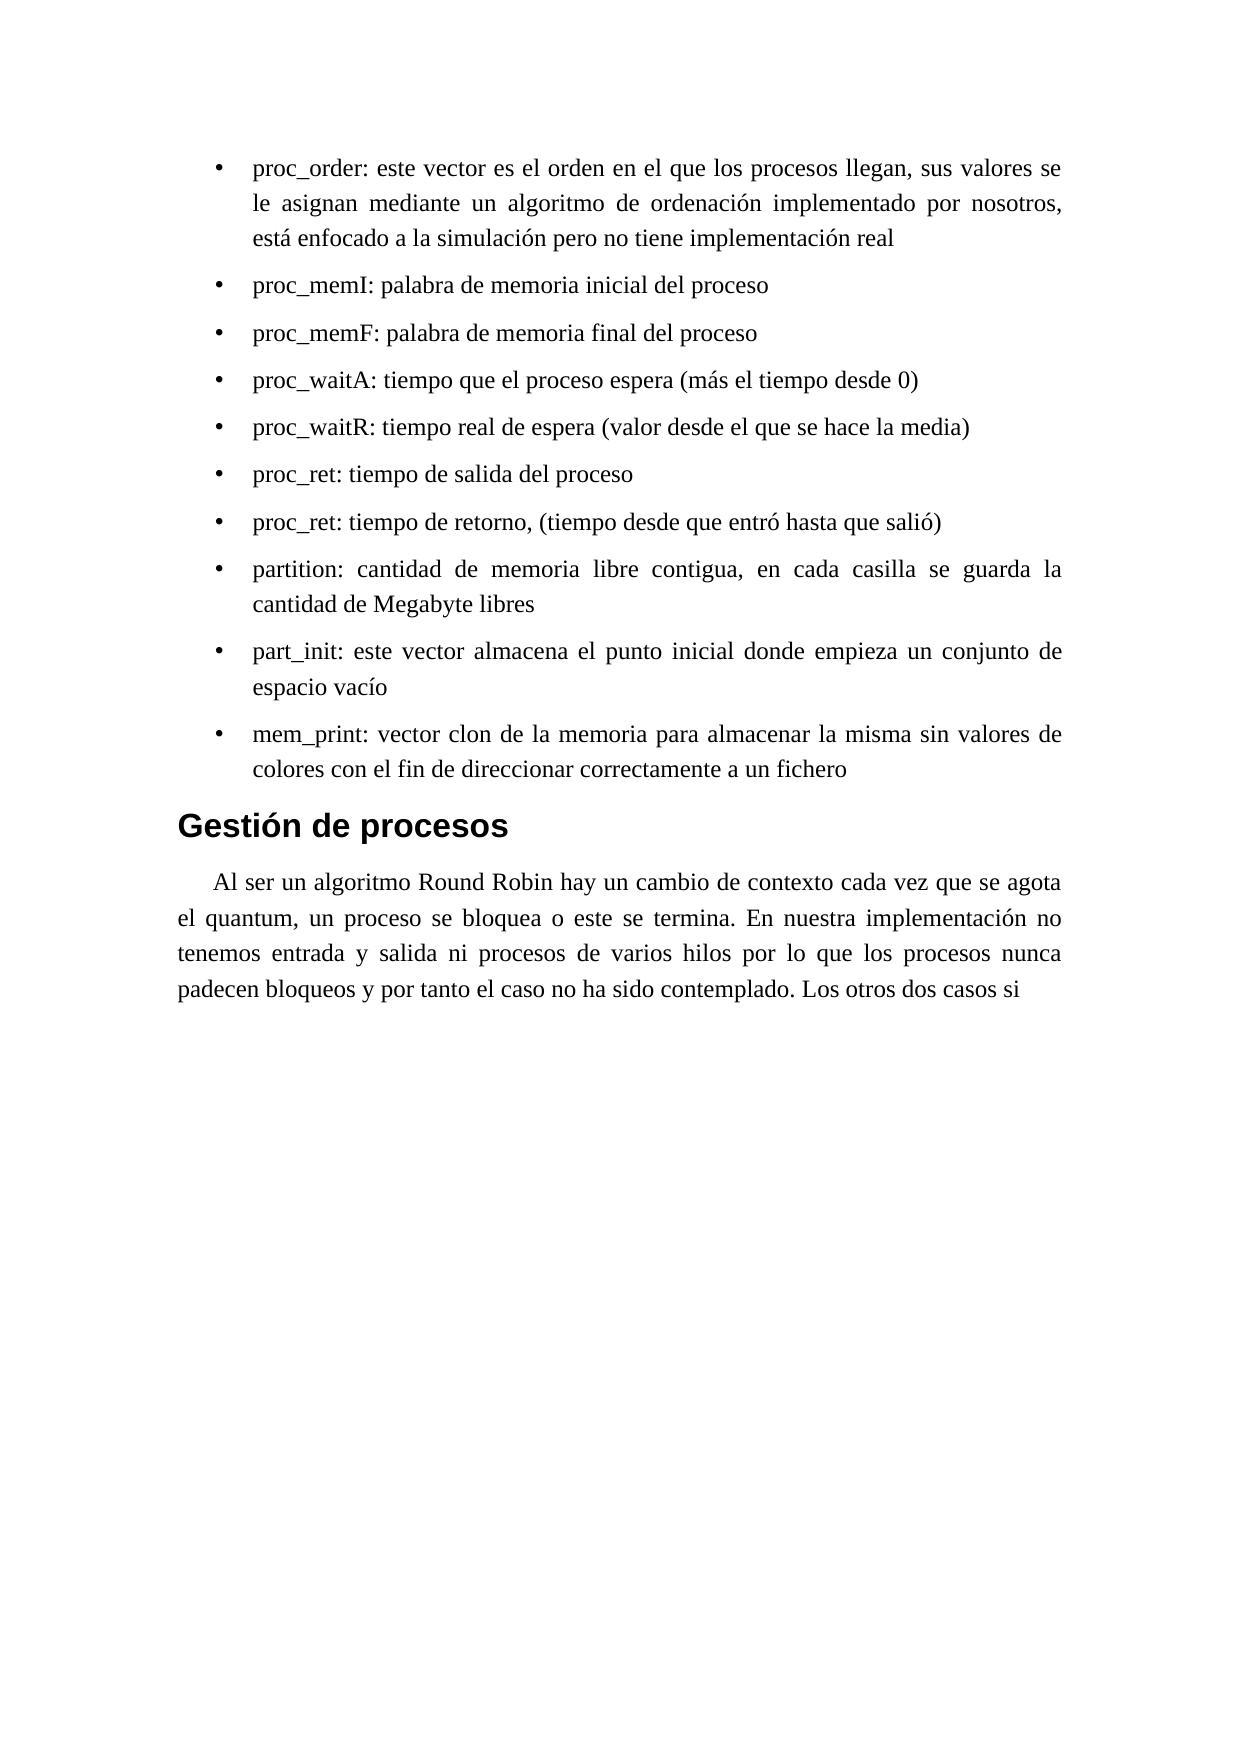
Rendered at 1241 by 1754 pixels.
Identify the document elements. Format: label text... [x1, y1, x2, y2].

list partition: cantidad de memoria libre contigua, en cada casilla se guarda la cantidad de Megabyte libres [215, 549, 1063, 619]
list proc_ret: tiempo de salida del proceso [215, 454, 1063, 490]
subtitle Gestión de procesos [177, 806, 1063, 844]
list proc_memF: palabra de memoria final del proceso [215, 313, 1063, 348]
text Al ser un algoritmo Round Robin hay un cambio de contexto cada vez que se agota el quantum, un proceso se bloquea o este se termina. En nuestra implementación no tenemos entrada y salida ni procesos de varios hilos por lo que los procesos nunca padecen bloqueos y por tanto el caso no ha sido contemplado. Los otros dos casos si [177, 862, 1063, 1004]
list mem_print: vector clon de la memoria para almacenar la misma sin valores de colores con el fin de direccionar correctamente a un fichero [215, 714, 1063, 785]
list proc_memI: palabra de memoria inicial del proceso [215, 266, 1063, 301]
list proc_waitR: tiempo real de espera (valor desde el que se hace la media) [215, 407, 1063, 443]
list part_init: este vector almacena el punto inicial donde empieza un conjunto de espacio vacío [215, 631, 1063, 702]
list proc_waitA: tiempo que el proceso espera (más el tiempo desde 0) [215, 360, 1063, 395]
list proc_order: este vector es el orden en el que los procesos llegan, sus valores se le asignan mediante un algoritmo de ordenación implementado por nosotros, está enfocado a la simulación pero no tiene implementación real [215, 148, 1063, 254]
list proc_ret: tiempo de retorno, (tiempo desde que entró hasta que salió) [215, 502, 1063, 537]
